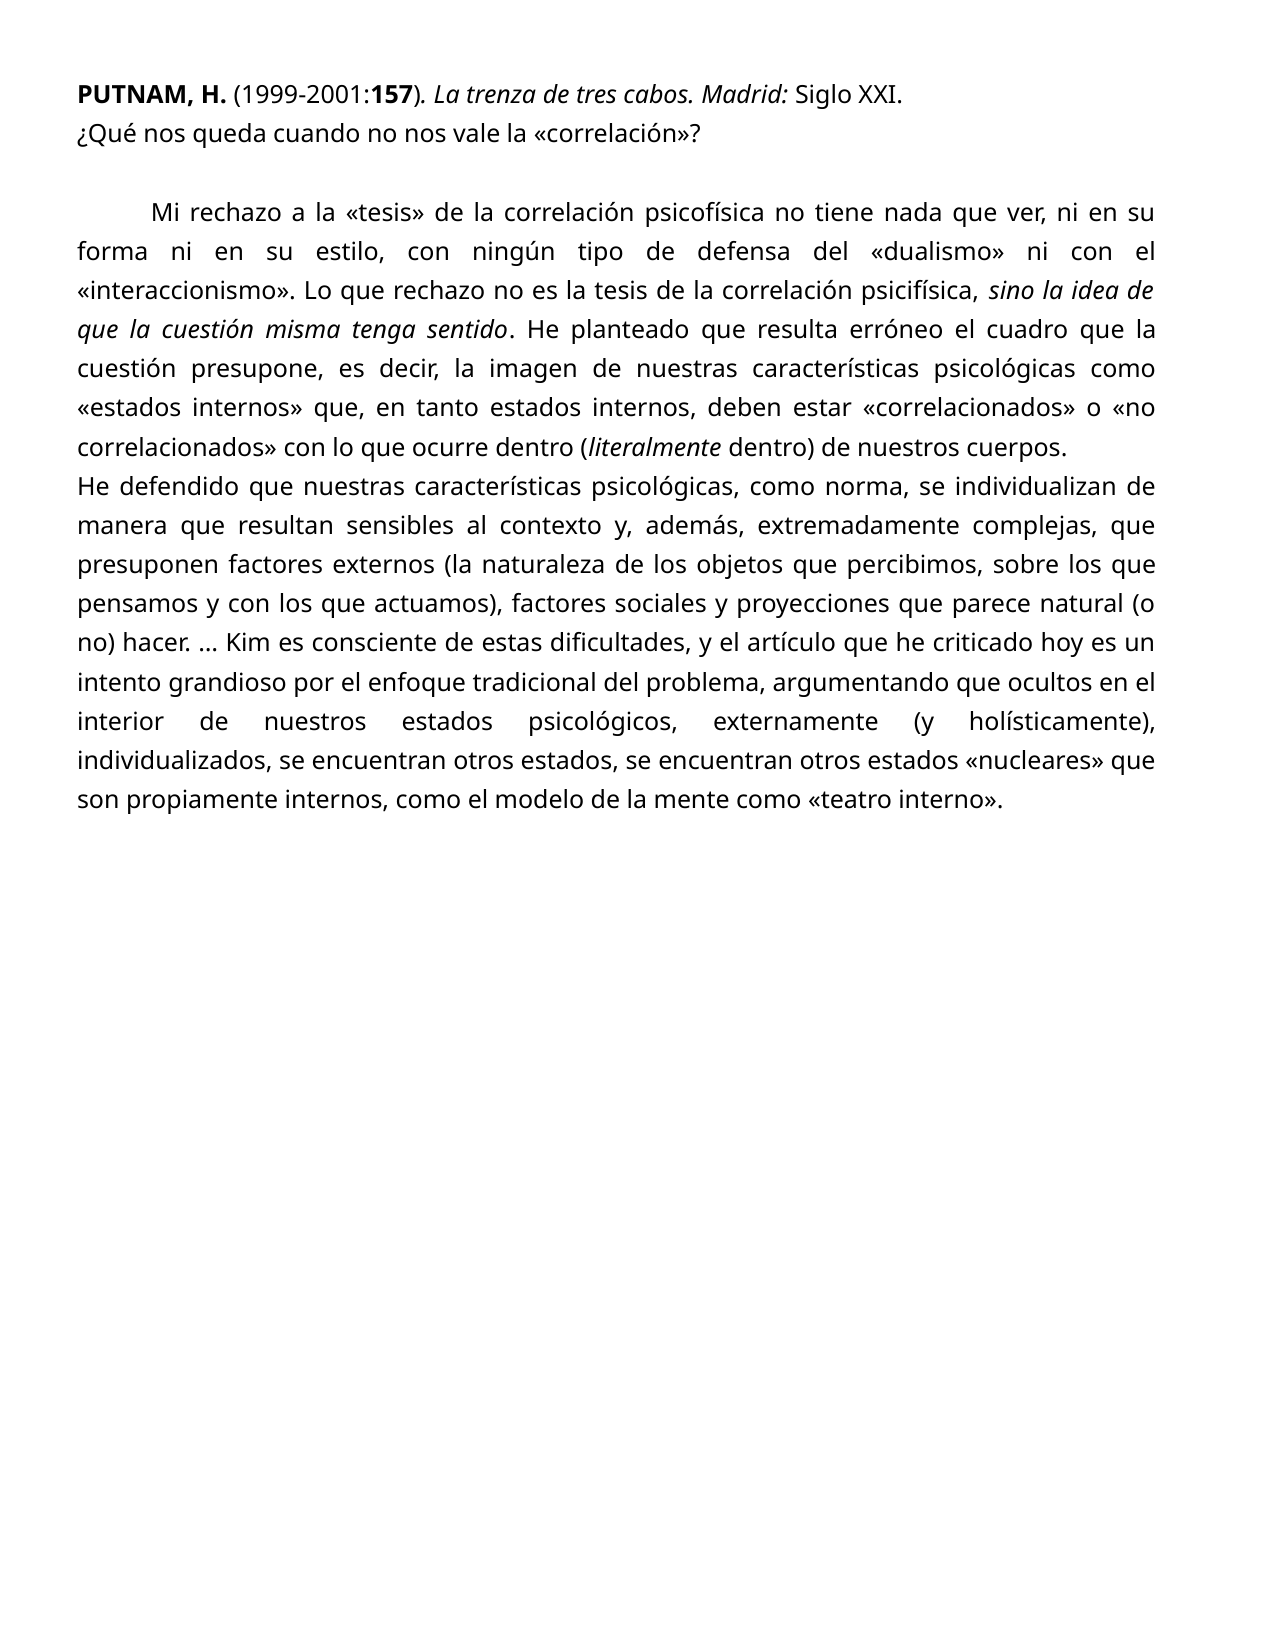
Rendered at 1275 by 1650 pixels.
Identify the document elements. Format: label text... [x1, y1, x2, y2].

text PUTNAM, H. (1999-2001:157). La trenza de tres cabos. Madrid: Siglo XXI. [77, 77, 1157, 111]
text He defendido que nuestras características psicológicas, como norma, se individualizan de manera que resultan sensibles al contexto y, además, extremadamente complejas, que presuponen factores externos (la naturaleza de los objetos que percibimos, sobre los que pensamos y con los que actuamos), factores sociales y proyecciones que parece natural (o no) hacer. … Kim es consciente de estas dificultades, y el artículo que he criticado hoy es un intento grandioso por el enfoque tradicional del problema, argumentando que ocultos en el interior de nuestros estados psicológicos, externamente (y holísticamente), individualizados, se encuentran otros estados, se encuentran otros estados «nucleares» que son propiamente internos, como el modelo de la mente como «teatro interno». [77, 468, 1157, 816]
text ¿Qué nos queda cuando no nos vale la «correlación»? [77, 116, 1157, 150]
text Mi rechazo a la «tesis» de la correlación psicofísica no tiene nada que ver, ni en su forma ni en su estilo, con ningún tipo de defensa del «dualismo» ni con el «interaccionismo». Lo que rechazo no es la tesis de la correlación psicifísica, sino la idea de que la cuestión misma tenga sentido. He planteado que resulta erróneo el cuadro que la cuestión presupone, es decir, la imagen de nuestras características psicológicas como «estados internos» que, en tanto estados internos, deben estar «correlacionados» o «no correlacionados» con lo que ocurre dentro (literalmente dentro) de nuestros cuerpos. [77, 194, 1157, 463]
